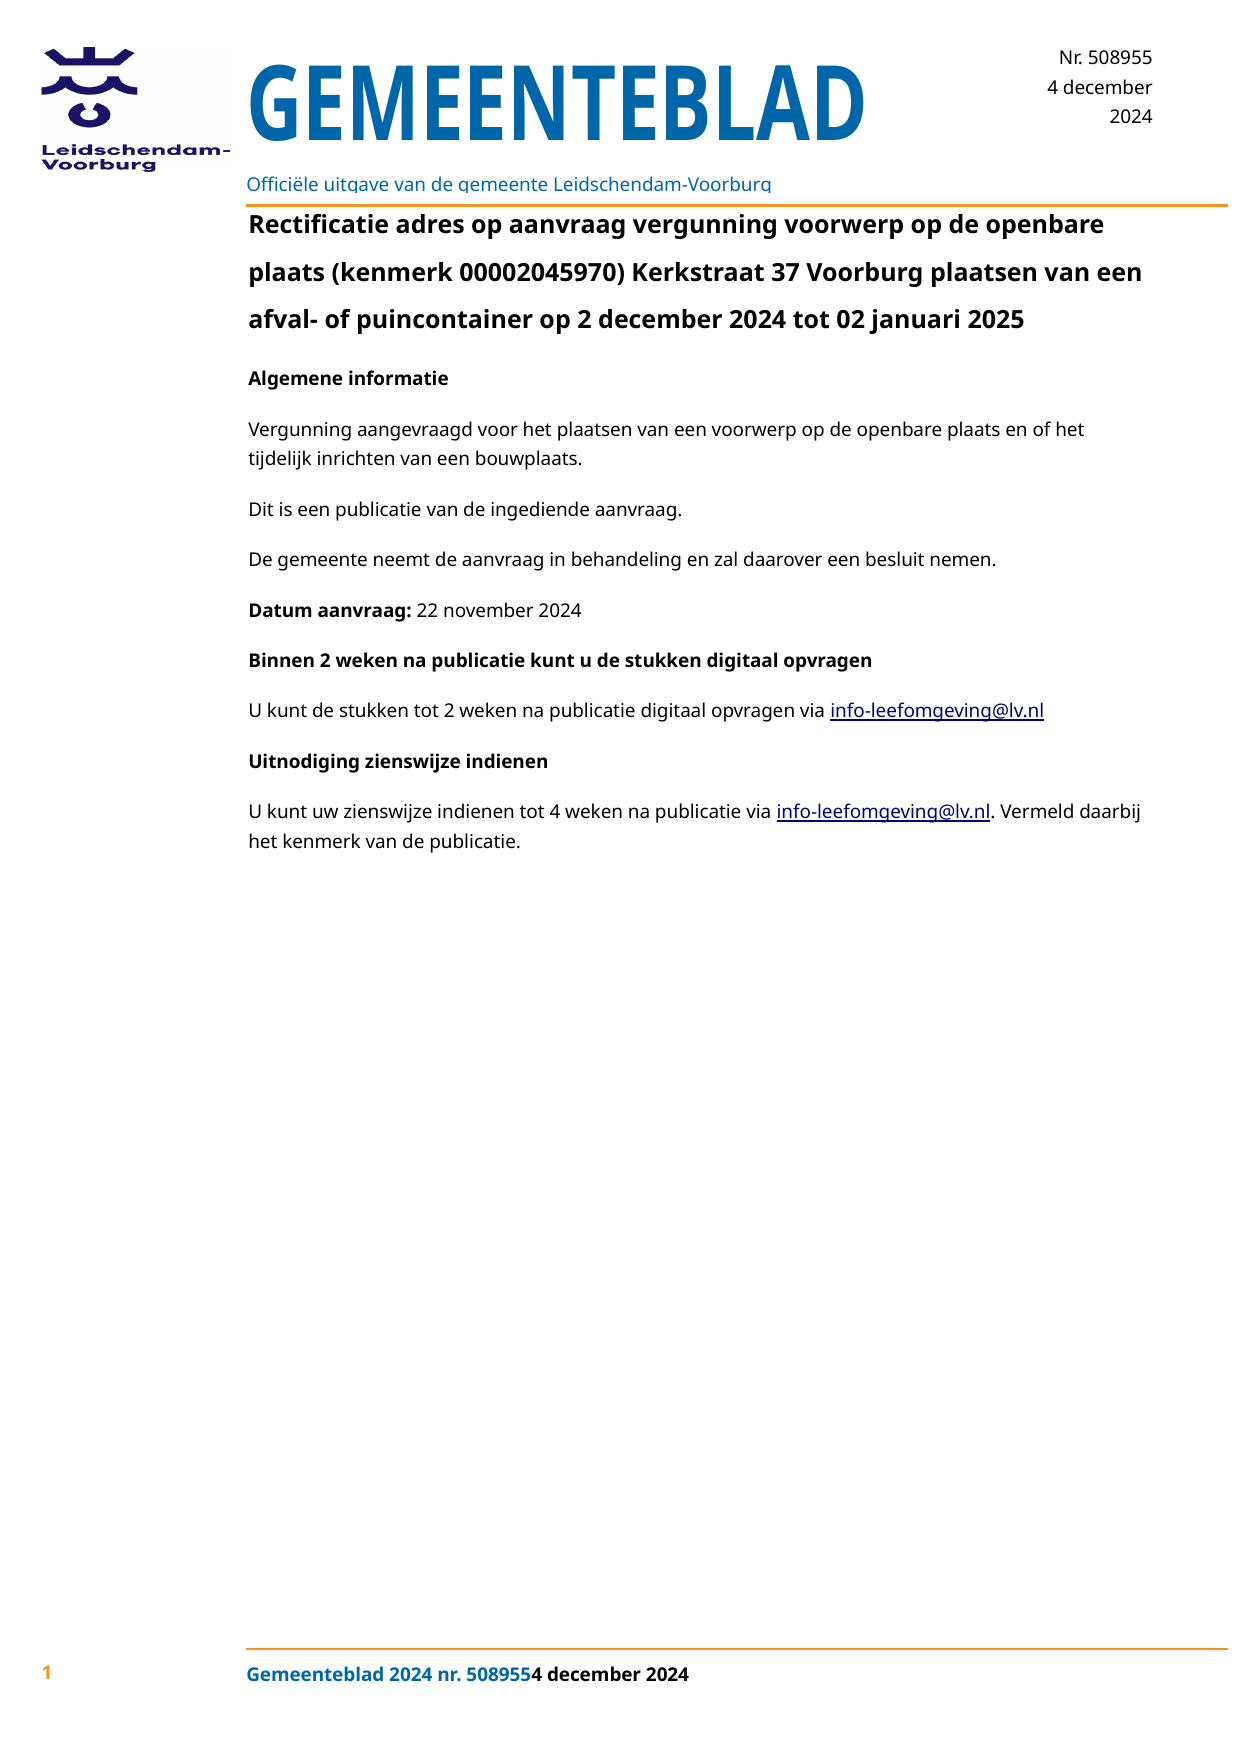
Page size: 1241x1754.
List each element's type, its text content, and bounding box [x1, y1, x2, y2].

text U kunt de stukken tot 2 weken na publicatie digitaal opvragen via info-leefomgeving@lv.nl [248, 698, 1152, 723]
text Rectificatie adres op aanvraag vergunning voorwerp op de openbare plaats (kenmerk 00002045970) Kerkstraat 37 Voorburg plaatsen van een afval- of puincontainer op 2 december 2024 tot 02 januari 2025 [248, 207, 1152, 336]
text Datum aanvraag: 22 november 2024 [248, 597, 1152, 622]
text Uitnodiging zienswijze indienen [248, 748, 1152, 774]
picture [41, 47, 231, 172]
text Algemene informatie [248, 366, 1152, 391]
text Dit is een publicatie van de ingediende aanvraag. [248, 496, 1152, 522]
text Vergunning aangevraagd voor het plaatsen van een voorwerp op de openbare plaats en of het tijdelijk inrichten van een bouwplaats. [248, 416, 1152, 471]
text Binnen 2 weken na publicatie kunt u de stukken digitaal opvragen [248, 647, 1152, 673]
text U kunt uw zienswijze indienen tot 4 weken na publicatie via info-leefomgeving@lv.nl. Vermeld daarbij het kenmerk van de publicatie. [248, 798, 1152, 854]
text De gemeente neemt de aanvraag in behandeling en zal daarover een besluit nemen. [248, 546, 1152, 572]
